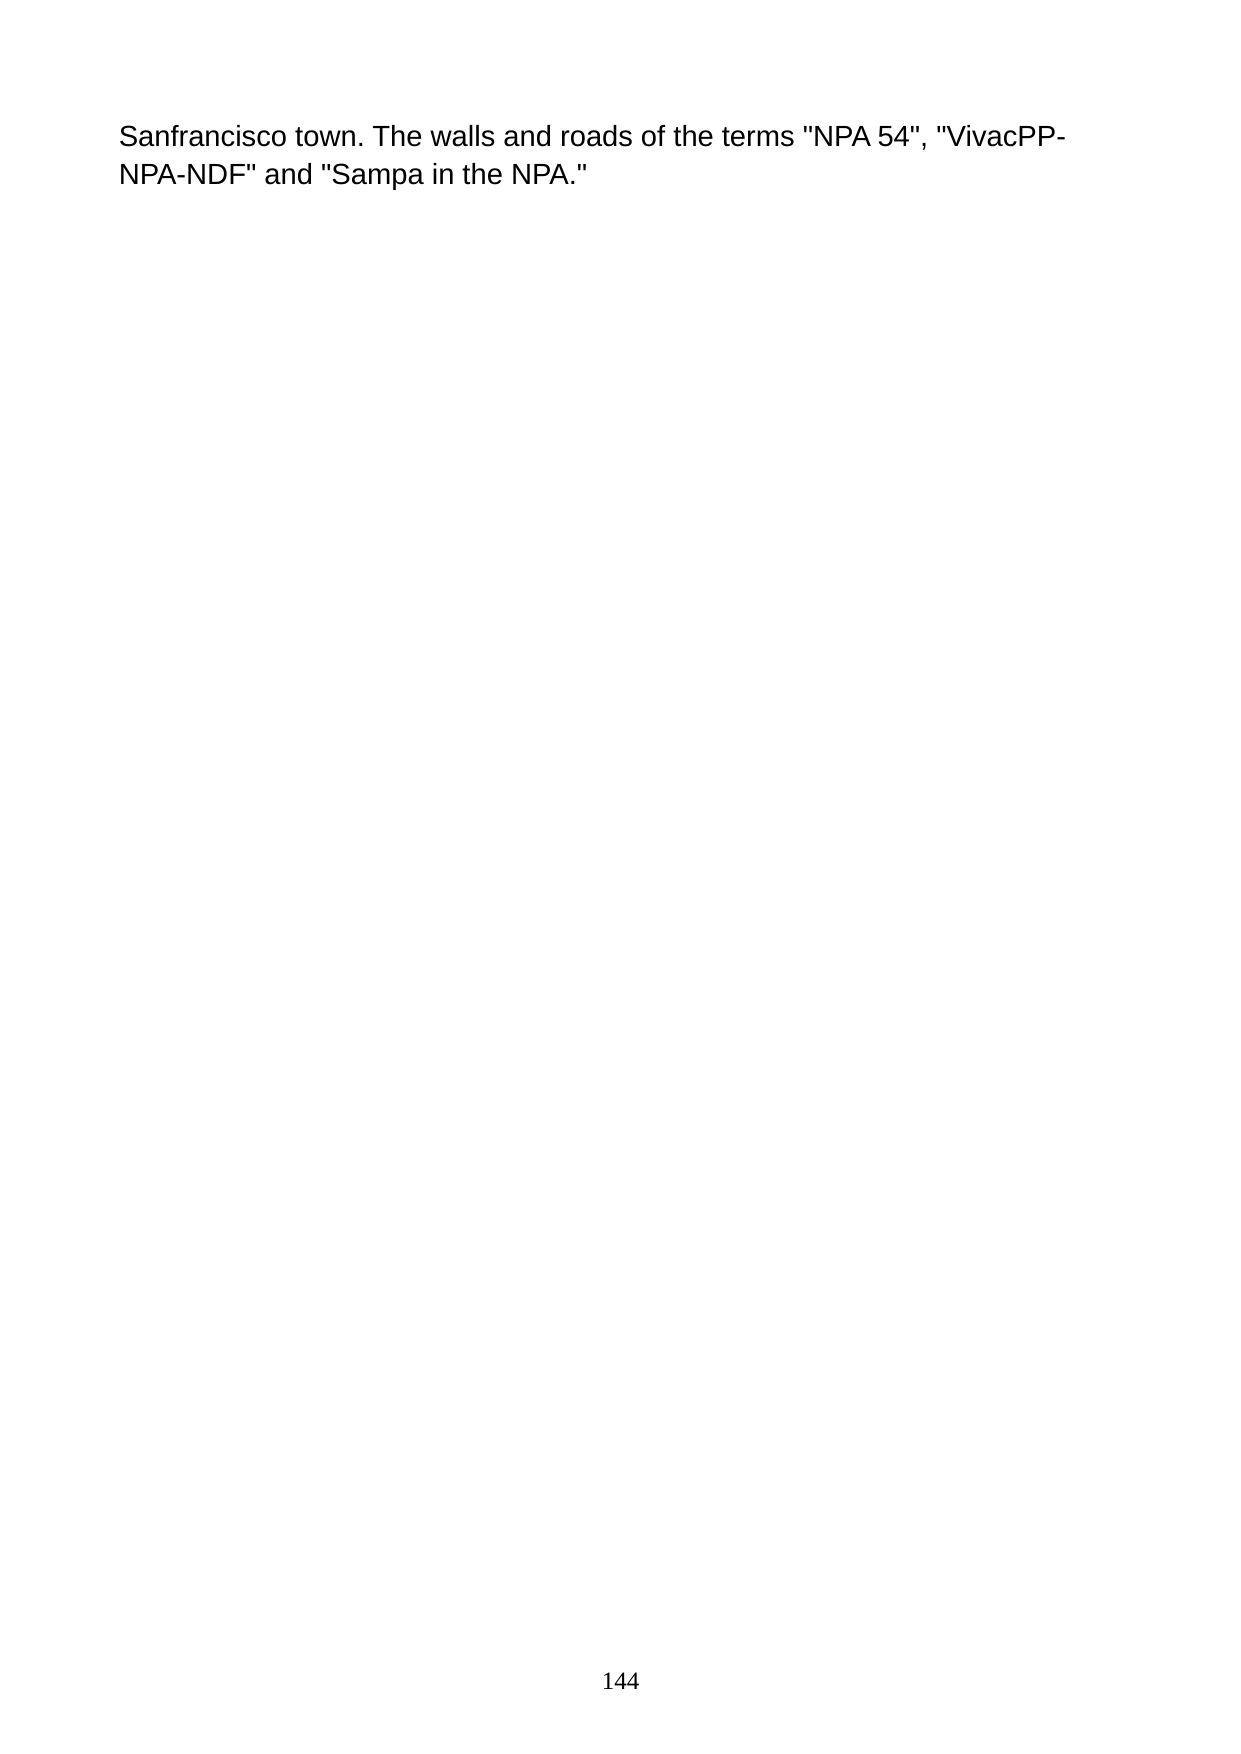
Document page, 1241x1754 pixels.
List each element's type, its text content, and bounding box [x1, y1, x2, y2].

text Sanfrancisco town. The walls and roads of the terms "NPA 54", "VivacPP-NPA-NDF" and "Sampa in the NPA." [118, 118, 1122, 191]
